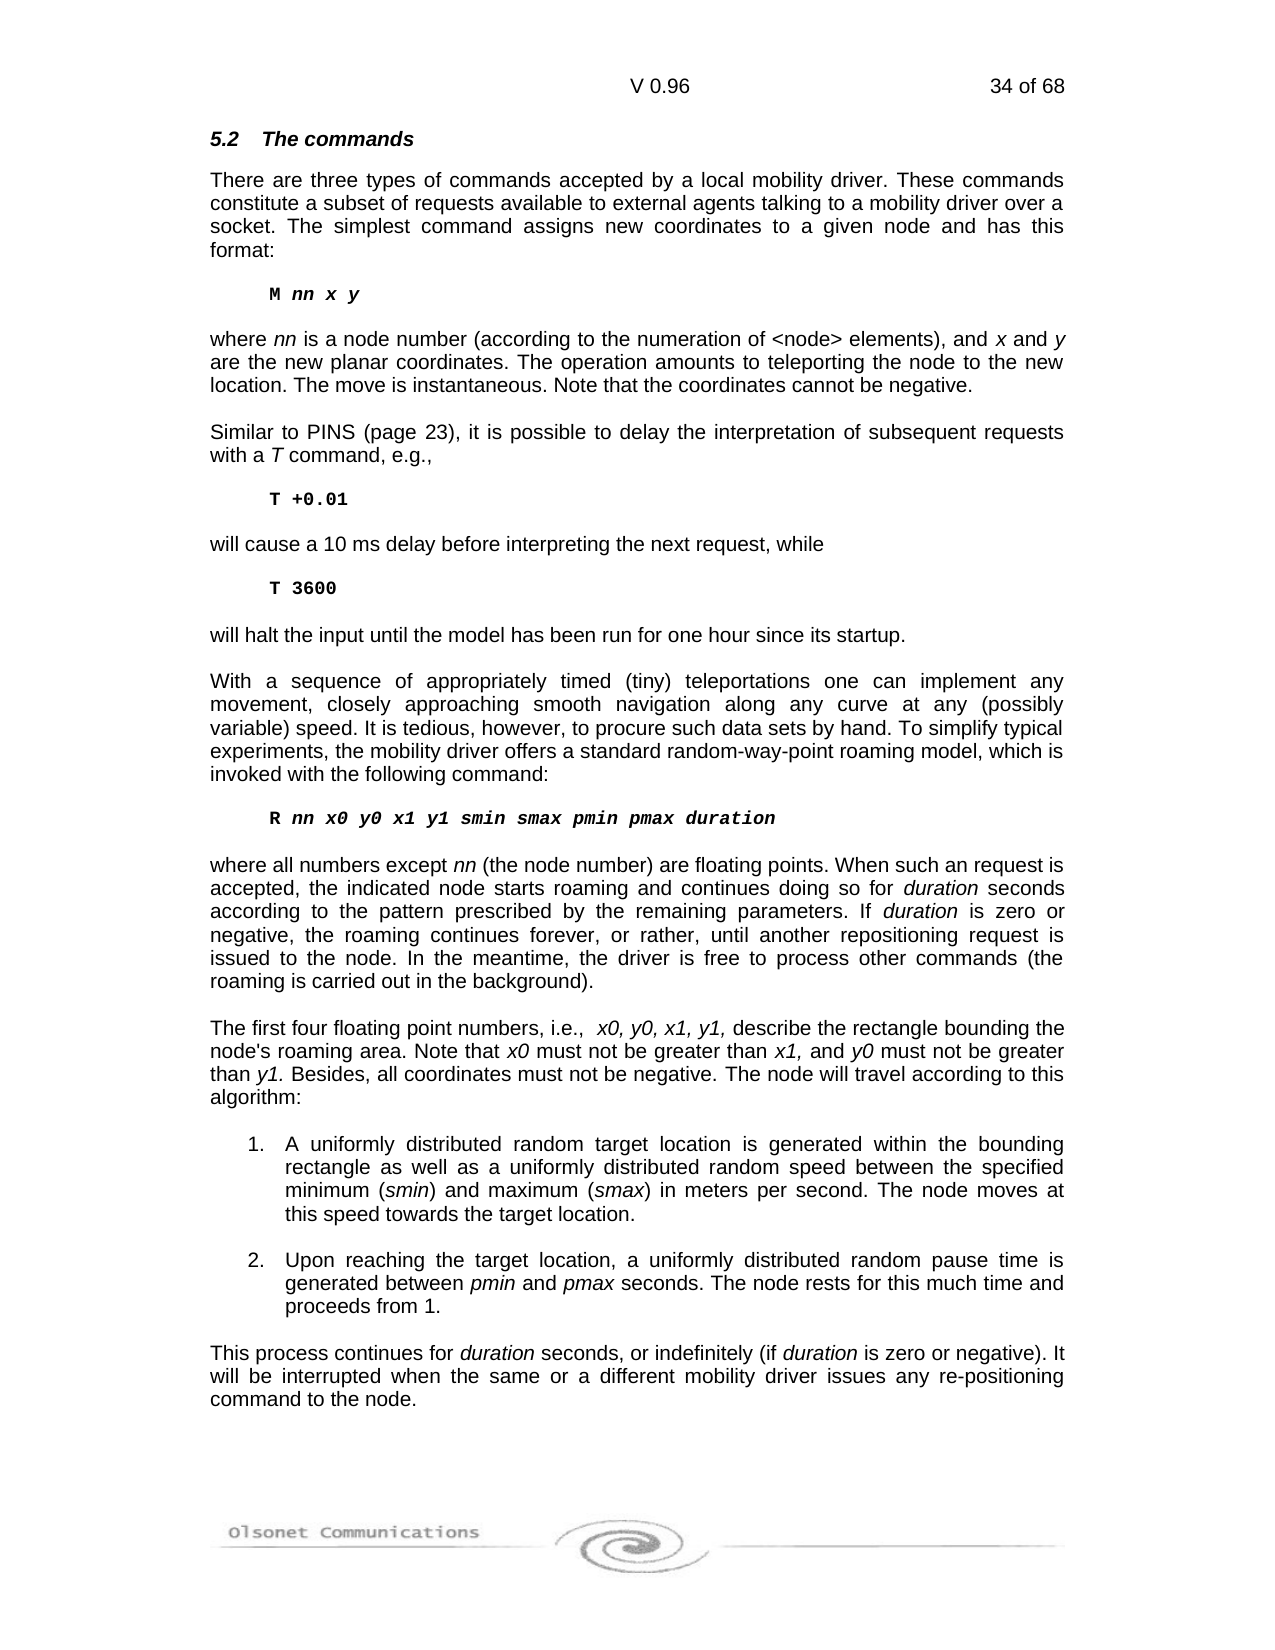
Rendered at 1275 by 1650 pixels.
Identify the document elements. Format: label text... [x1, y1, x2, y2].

text will cause a 10 ms delay before interpreting the next request, while [210, 532, 1065, 556]
text This process continues for duration seconds, or indefinitely (if duration is zero or negative). It will be interrupted when the same or a different mobility driver issues any re-positioning command to the node. [210, 1341, 1065, 1411]
text R nn x0 y0 x1 y1 smin smax pmin pmax duration [269, 809, 1065, 830]
text The first four floating point numbers, i.e., x0, y0, x1, y1, describe the rectangle bounding the node's roaming area. Note that x0 must not be greater than x1, and y0 must not be greater than y1. Besides, all coordinates must not be negative. The node will travel according to this algorithm: [210, 1016, 1065, 1109]
list A uniformly distributed random target location is generated within the bounding rectangle as well as a uniformly distributed random speed between the specified minimum (smin) and maximum (smax) in meters per second. The node moves at this speed towards the target location. [247, 1132, 1065, 1225]
text will halt the input until the model has been run for one hour since its startup. [210, 623, 1065, 647]
text where nn is a node number (according to the numeration of <node> elements), and x and y are the new planar coordinates. The operation amounts to teleporting the node to the new location. The move is instantaneous. Note that the coordinates cannot be negative. [210, 327, 1065, 397]
text There are three types of commands accepted by a local mobility driver. These commands constitute a subset of requests available to external agents talking to a mobility driver over a socket. The simplest command assigns new coordinates to a given node and has this format: [210, 169, 1065, 262]
text T +0.01 [269, 490, 1065, 511]
text Similar to PINS (page 24), it is possible to delay the interpretation of subsequent requests with a T command, e.g., [210, 420, 1065, 467]
text where all numbers except nn (the node number) are floating points. When such an request is accepted, the indicated node starts roaming and continues doing so for duration seconds according to the pattern prescribed by the remaining parameters. If duration is zero or negative, the roaming continues forever, or rather, until another repositioning request is issued to the node. In the meantime, the driver is free to process other commands (the roaming is carried out in the background). [210, 854, 1065, 993]
text M nn x y [269, 285, 1065, 306]
list Upon reaching the target location, a uniformly distributed random pause time is generated between pmin and pmax seconds. The node rests for this much time and proceeds from 1. [247, 1248, 1065, 1318]
subtitle The commands [210, 128, 1065, 151]
text With a sequence of appropriately timed (tiny) teleportations one can implement any movement, closely approaching smooth navigation along any curve at any (possibly variable) speed. It is tedious, however, to procure such data sets by hand. To simplify typical experiments, the mobility driver offers a standard random-way-point roaming model, which is invoked with the following command: [210, 670, 1065, 786]
picture [210, 1504, 1065, 1596]
text T 3600 [269, 579, 1065, 600]
